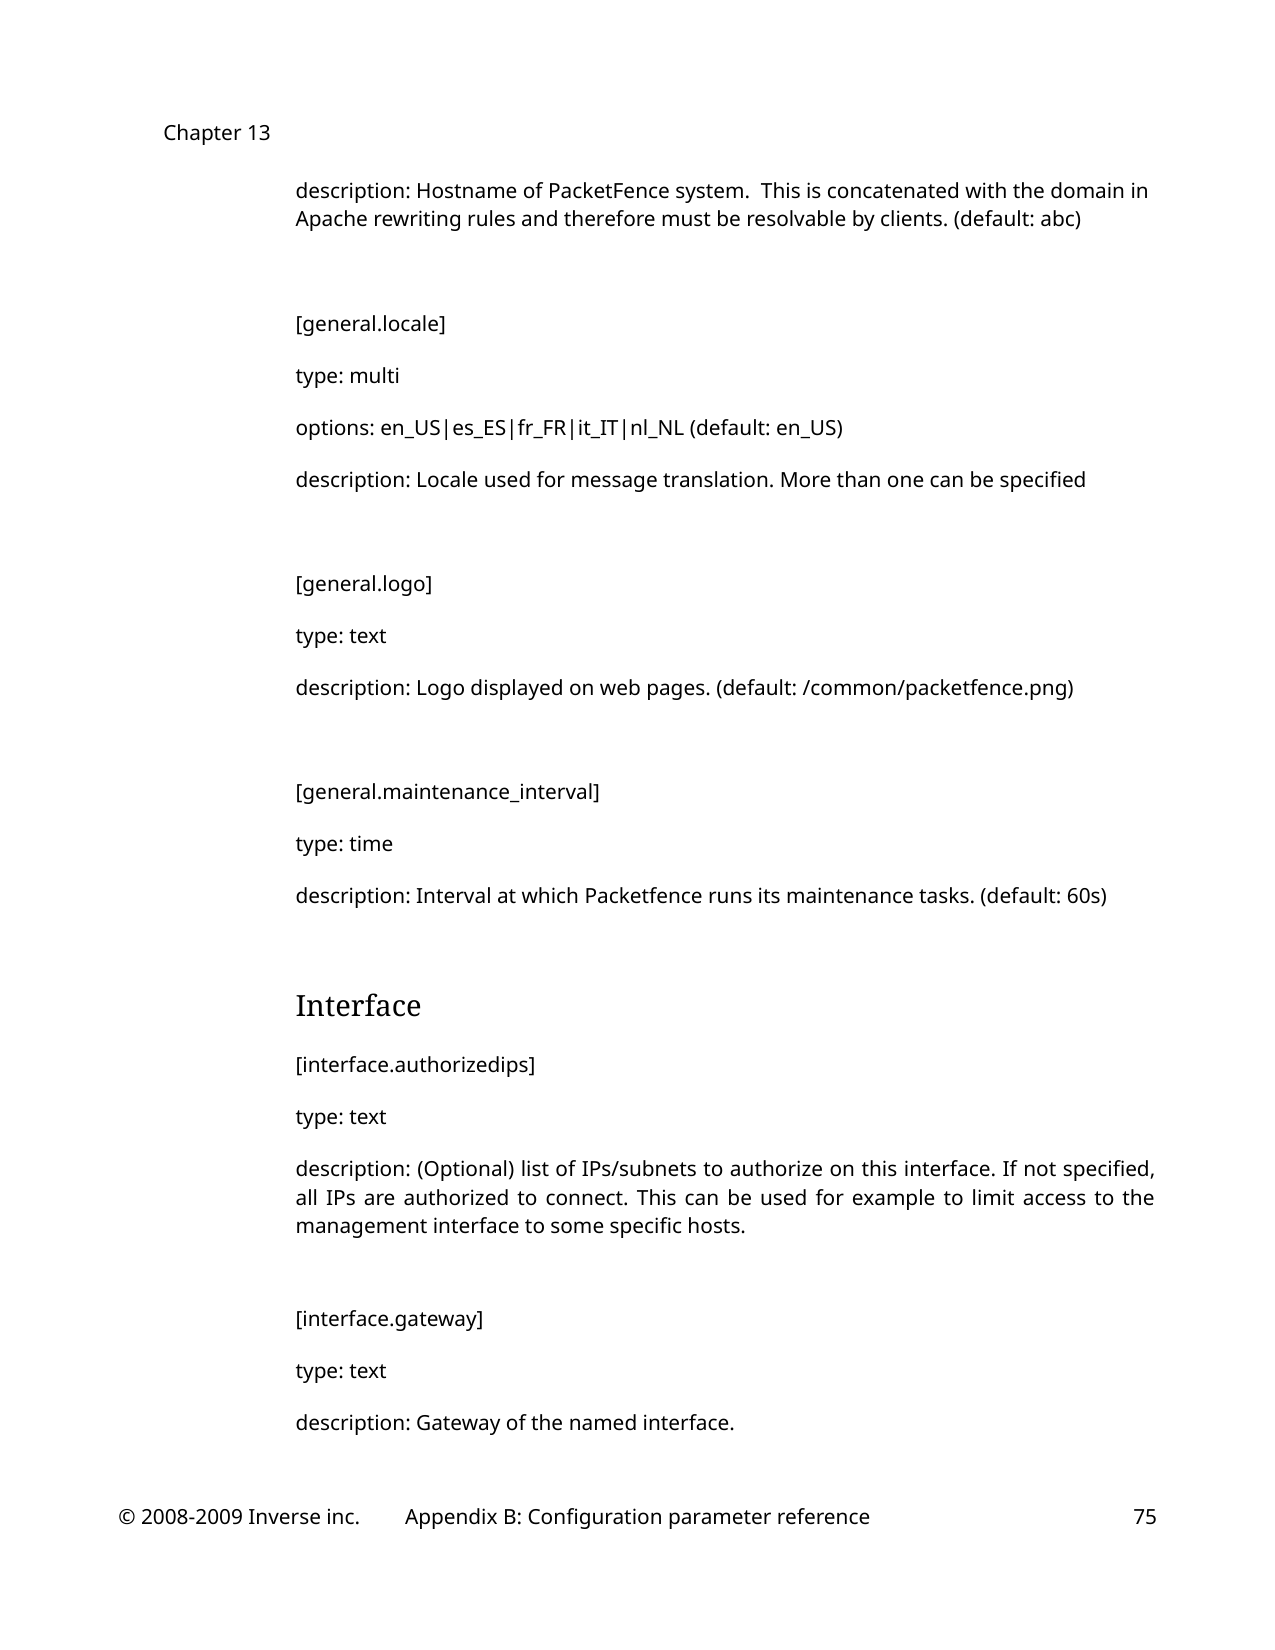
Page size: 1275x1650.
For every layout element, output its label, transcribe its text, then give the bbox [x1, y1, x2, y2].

subtitle Interface [295, 986, 1157, 1025]
text type: text [295, 1102, 1157, 1131]
text description: Interval at which Packetfence runs its maintenance tasks. (default: 60s) [295, 882, 1157, 910]
text [general.maintenance_interval] [295, 777, 1157, 806]
text type: text [295, 1356, 1157, 1385]
text type: text [295, 621, 1157, 649]
text description: (Optional) list of IPs/subnets to authorize on this interface. If not specified, all IPs are authorized to connect. This can be used for example to limit access to the management interface to some specific hosts. [295, 1154, 1157, 1240]
text [interface.authorizedips] [295, 1050, 1157, 1079]
text description: Logo displayed on web pages. (default: /common/packetfence.png) [295, 673, 1157, 702]
text description: Locale used for message translation. More than one can be specified [295, 465, 1157, 493]
text options: en_US|es_ES|fr_FR|it_IT|nl_NL (default: en_US) [295, 413, 1157, 441]
text [general.logo] [295, 569, 1157, 597]
text [interface.gateway] [295, 1304, 1157, 1333]
text type: multi [295, 361, 1157, 389]
text type: time [295, 829, 1157, 858]
text description: Gateway of the named interface. [295, 1408, 1157, 1437]
text [general.locale] [295, 309, 1157, 337]
text description: Hostname of PacketFence system. This is concatenated with the domain in Apache rewriting rules and therefore must be resolvable by clients. (default: abc) [295, 176, 1157, 233]
